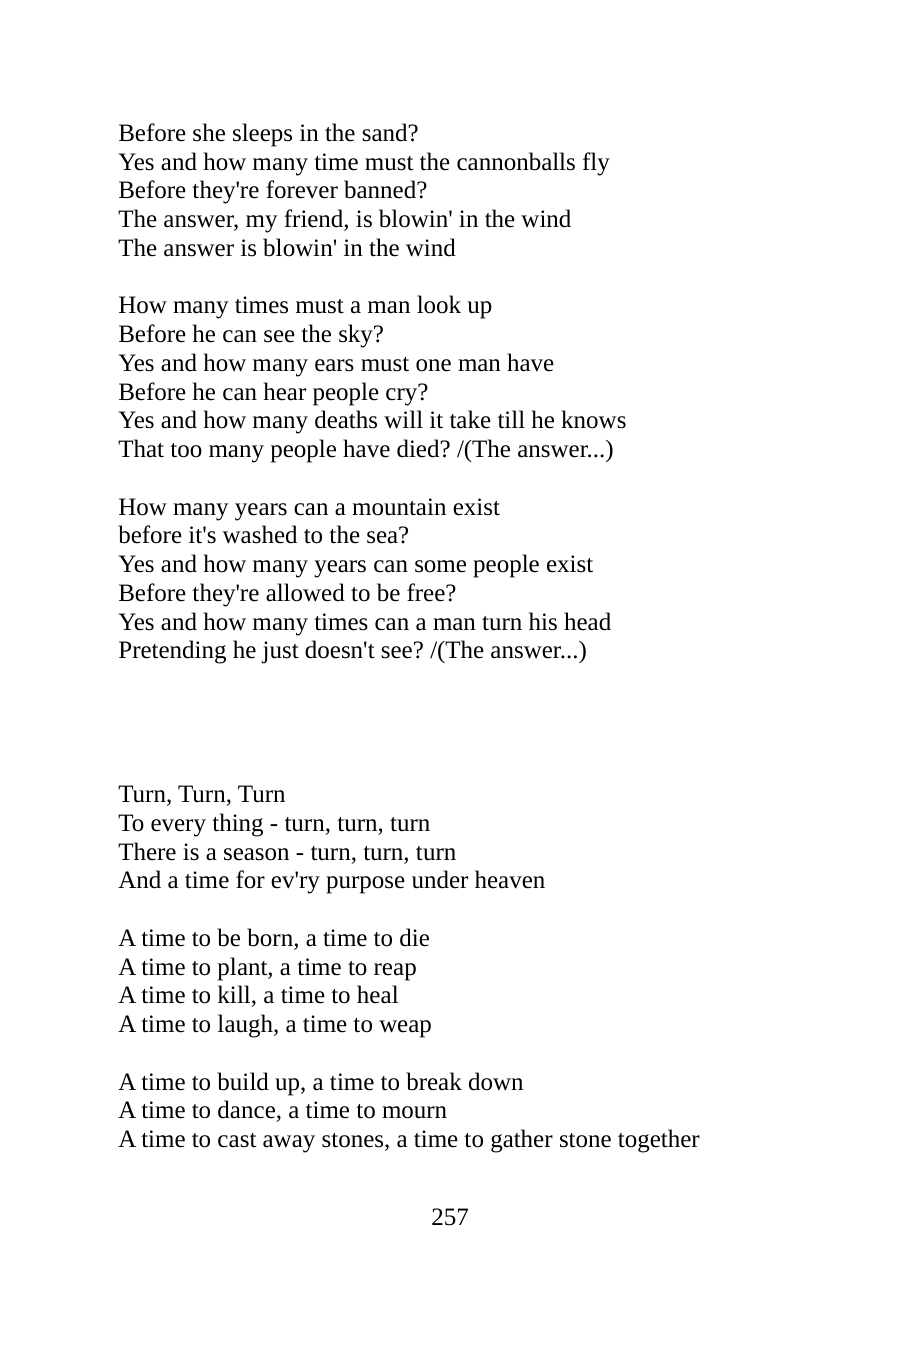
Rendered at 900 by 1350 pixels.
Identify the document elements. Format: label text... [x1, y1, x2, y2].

text The answer is blowin' in the wind [118, 233, 782, 262]
text A time to laugh, a time to weap [118, 1009, 782, 1038]
text Before she sleeps in the sand? [118, 118, 782, 147]
text A time to build up, a time to break down [118, 1067, 782, 1096]
text A time to dance, a time to mourn [118, 1096, 782, 1124]
text A time to kill, a time to heal [118, 981, 782, 1009]
text Yes and how many time must the cannonballs fly [118, 147, 782, 176]
text Yes and how many deaths will it take till he knows [118, 406, 782, 434]
text Before he can see the sky? [118, 319, 782, 348]
text To every thing - turn, turn, turn [118, 808, 782, 837]
text Yes and how many ears must one man have [118, 348, 782, 377]
text The answer, my friend, is blowin' in the wind [118, 204, 782, 233]
text That too many people have died? /(The answer...) [118, 434, 782, 463]
text A time to cast away stones, a time to gather stone together [118, 1124, 782, 1153]
text Turn, Turn, Turn [118, 779, 782, 808]
text How many years can a mountain exist [118, 492, 782, 521]
text A time to plant, a time to reap [118, 952, 782, 981]
text Before they're allowed to be free? [118, 578, 782, 607]
text There is a season - turn, turn, turn [118, 837, 782, 866]
text Yes and how many years can some people exist [118, 549, 782, 578]
text Before he can hear people cry? [118, 377, 782, 406]
text A time to be born, a time to die [118, 923, 782, 952]
text And a time for ev'ry purpose under heaven [118, 866, 782, 894]
text before it's washed to the sea? [118, 521, 782, 549]
text How many times must a man look up [118, 291, 782, 319]
text Before they're forever banned? [118, 176, 782, 204]
text Yes and how many times can a man turn his head [118, 607, 782, 636]
text Pretending he just doesn't see? /(The answer...) [118, 636, 782, 664]
